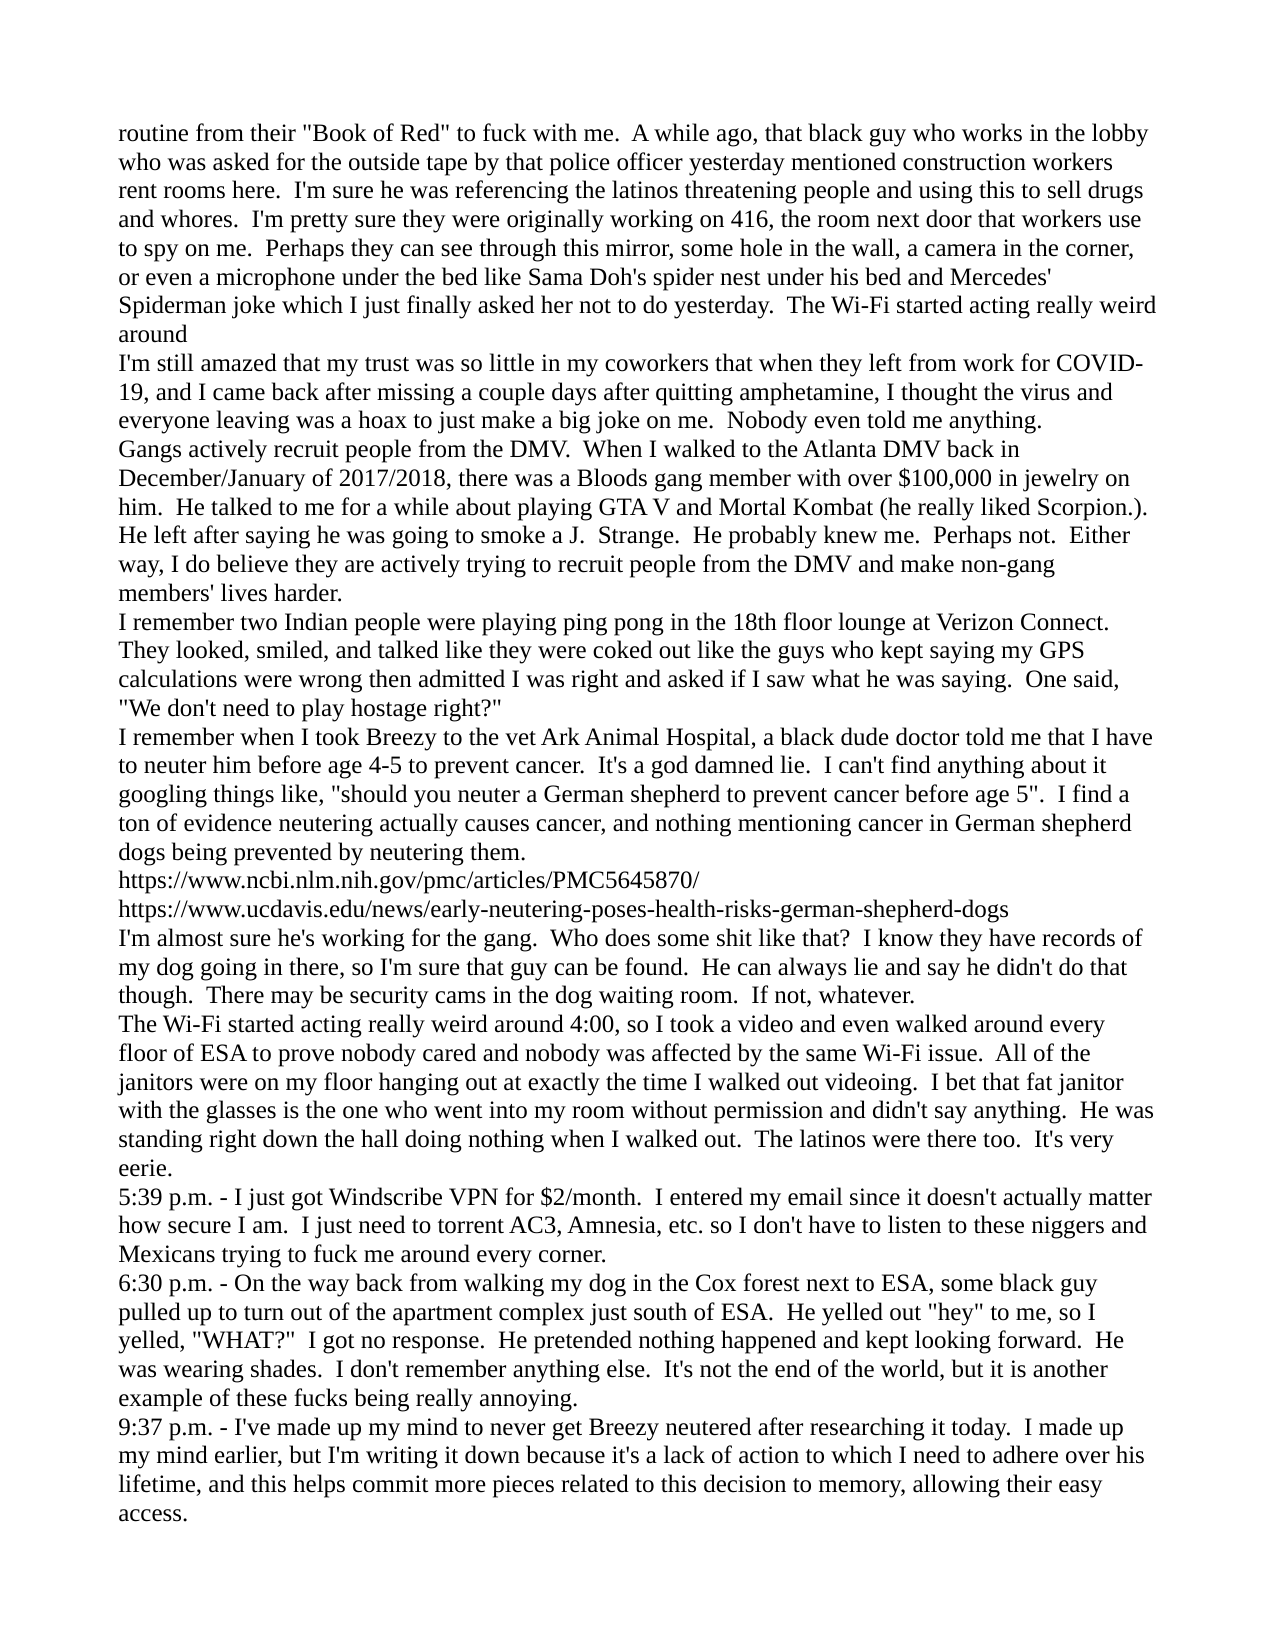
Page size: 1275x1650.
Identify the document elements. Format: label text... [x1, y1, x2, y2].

text https://www.ncbi.nlm.nih.gov/pmc/articles/PMC5645870/ [118, 866, 1157, 894]
text I'm still amazed that my trust was so little in my coworkers that when they left from work for COVID-19, and I came back after missing a couple days after quitting amphetamine, I thought the virus and everyone leaving was a hoax to just make a big joke on me. Nobody even told me anything. [118, 348, 1157, 434]
text I remember when I took Breezy to the vet Ark Animal Hospital, a black dude doctor told me that I have to neuter him before age 4-5 to prevent cancer. It's a god damned lie. I can't find anything about it googling things like, "should you neuter a German shepherd to prevent cancer before age 5". I find a ton of evidence neutering actually causes cancer, and nothing mentioning cancer in German shepherd dogs being prevented by neutering them. [118, 722, 1157, 866]
text I'm almost sure he's working for the gang. Who does some shit like that? I know they have records of my dog going in there, so I'm sure that guy can be found. He can always lie and say he didn't do that though. There may be security cams in the dog waiting room. If not, whatever. [118, 923, 1157, 1009]
text routine from their "Book of Red" to fuck with me. A while ago, that black guy who works in the lobby who was asked for the outside tape by that police officer yesterday mentioned construction workers rent rooms here. I'm sure he was referencing the latinos threatening people and using this to sell drugs and whores. I'm pretty sure they were originally working on 416, the room next door that workers use to spy on me. Perhaps they can see through this mirror, some hole in the wall, a camera in the corner, or even a microphone under the bed like Sama Doh's spider nest under his bed and Mercedes' Spiderman joke which I just finally asked her not to do yesterday. The Wi-Fi started acting really weird around [118, 118, 1157, 348]
text 5:39 p.m. - I just got Windscribe VPN for $2/month. I entered my email since it doesn't actually matter how secure I am. I just need to torrent AC3, Amnesia, etc. so I don't have to listen to these niggers and Mexicans trying to fuck me around every corner. [118, 1182, 1157, 1268]
text https://www.ucdavis.edu/news/early-neutering-poses-health-risks-german-shepherd-dogs [118, 894, 1157, 923]
text Gangs actively recruit people from the DMV. When I walked to the Atlanta DMV back in December/January of 2017/2018, there was a Bloods gang member with over $100,000 in jewelry on him. He talked to me for a while about playing GTA V and Mortal Kombat (he really liked Scorpion.). He left after saying he was going to smoke a J. Strange. He probably knew me. Perhaps not. Either way, I do believe they are actively trying to recruit people from the DMV and make non-gang members' lives harder. [118, 434, 1157, 607]
text 9:37 p.m. - I've made up my mind to never get Breezy neutered after researching it today. I made up my mind earlier, but I'm writing it down because it's a lack of action to which I need to adhere over his lifetime, and this helps commit more pieces related to this decision to memory, allowing their easy access. [118, 1412, 1157, 1527]
text I remember two Indian people were playing ping pong in the 18th floor lounge at Verizon Connect. They looked, smiled, and talked like they were coked out like the guys who kept saying my GPS calculations were wrong then admitted I was right and asked if I saw what he was saying. One said, "We don't need to play hostage right?" [118, 607, 1157, 722]
text The Wi-Fi started acting really weird around 4:00, so I took a video and even walked around every floor of ESA to prove nobody cared and nobody was affected by the same Wi-Fi issue. All of the janitors were on my floor hanging out at exactly the time I walked out videoing. I bet that fat janitor with the glasses is the one who went into my room without permission and didn't say anything. He was standing right down the hall doing nothing when I walked out. The latinos were there too. It's very eerie. [118, 1009, 1157, 1182]
text 6:30 p.m. - On the way back from walking my dog in the Cox forest next to ESA, some black guy pulled up to turn out of the apartment complex just south of ESA. He yelled out "hey" to me, so I yelled, "WHAT?" I got no response. He pretended nothing happened and kept looking forward. He was wearing shades. I don't remember anything else. It's not the end of the world, but it is another example of these fucks being really annoying. [118, 1268, 1157, 1412]
